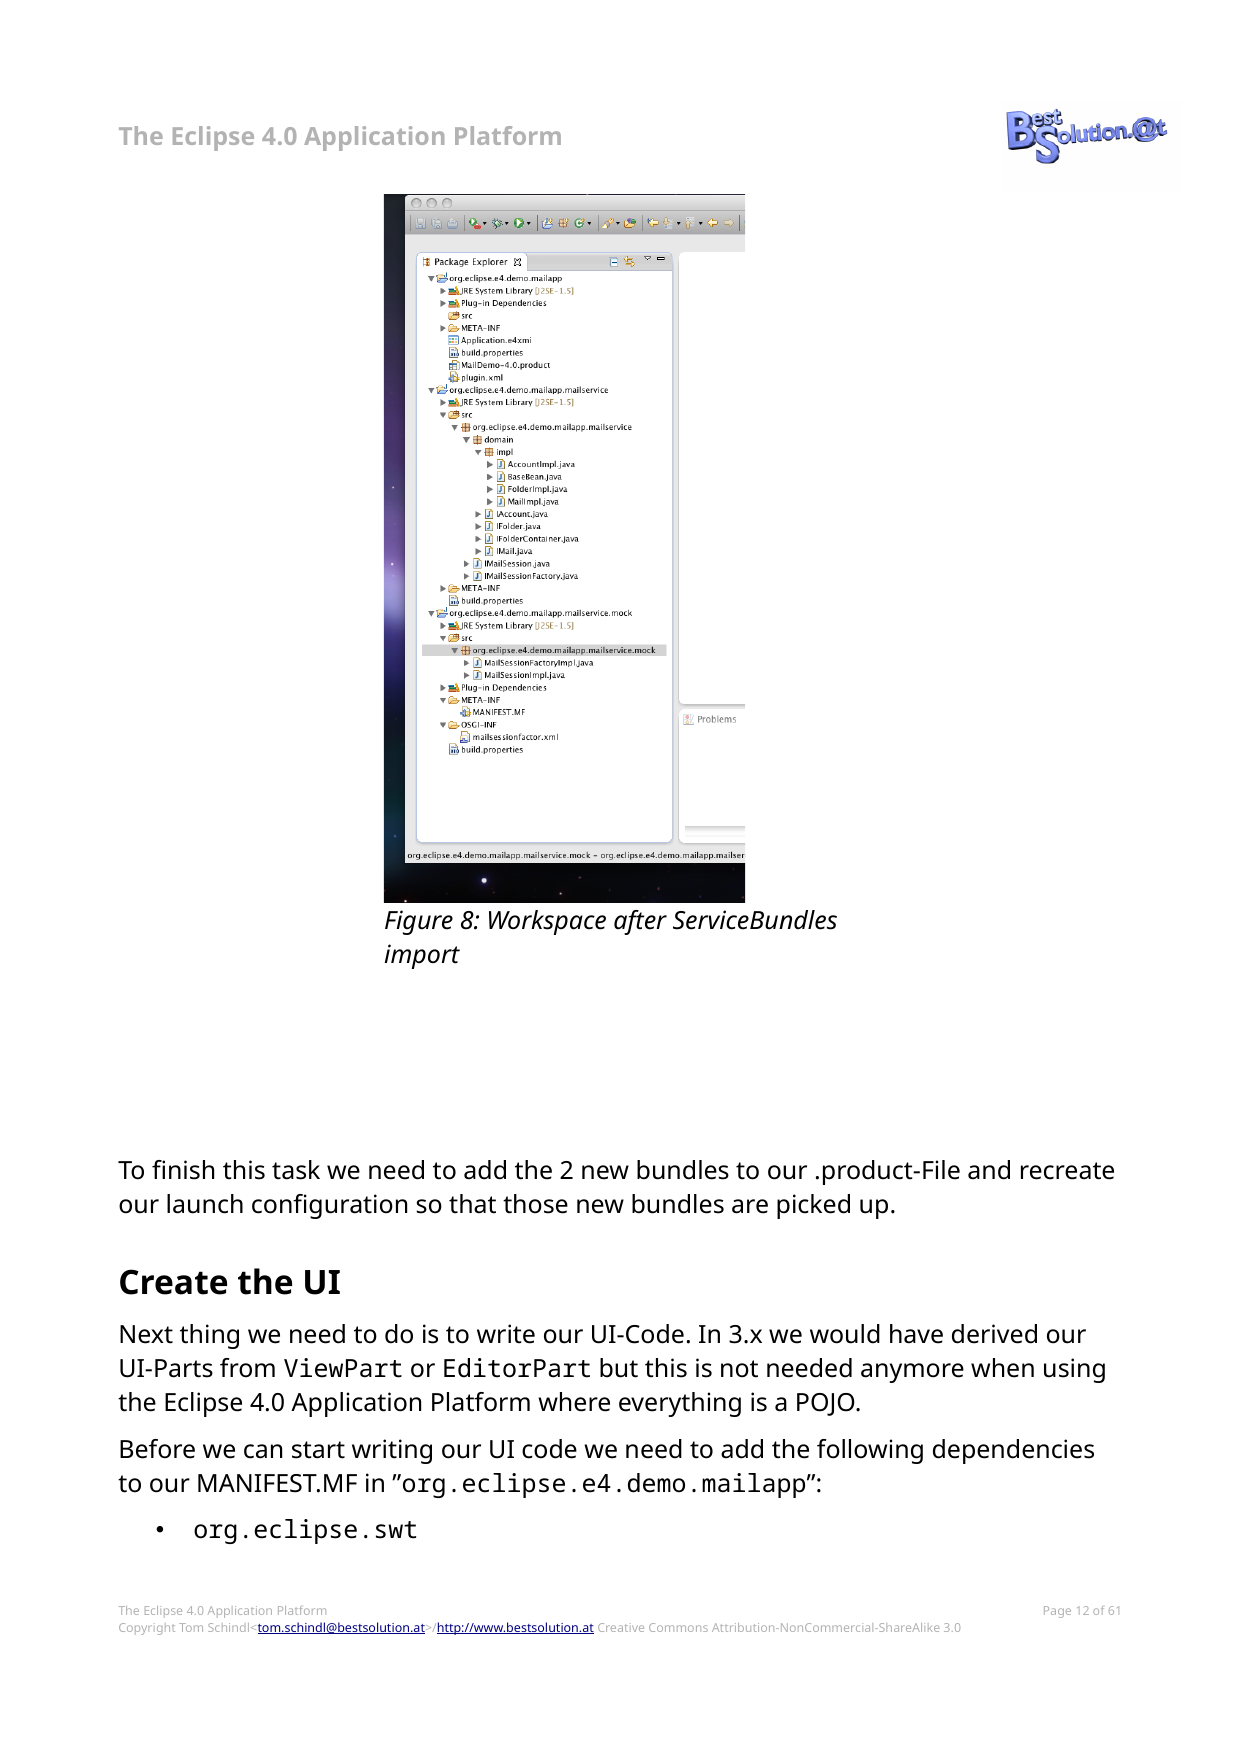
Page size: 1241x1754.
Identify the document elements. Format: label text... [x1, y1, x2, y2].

text Next thing we need to do is to write our UI-Code. In 3.x we would have derived our UI-Parts from ViewPart or EditorPart but this is not needed anymore when using the Eclipse 4.0 Application Platform where everything is a POJO. [118, 1317, 1122, 1419]
picture [383, 194, 746, 903]
subtitle Create the UI [118, 1259, 1122, 1304]
text To finish this task we need to add the 2 new bundles to our .product-File and recreate our launch configuration so that those new bundles are picked up. [118, 1153, 1122, 1221]
text Before we can start writing our UI code we need to add the following dependencies to our MANIFEST.MF in ”org.eclipse.e4.demo.mailapp”: [118, 1432, 1122, 1500]
text Figure 8: Workspace after ServiceBundles import [384, 903, 856, 971]
list org.eclipse.swt [156, 1512, 1122, 1546]
picture [1002, 101, 1181, 191]
